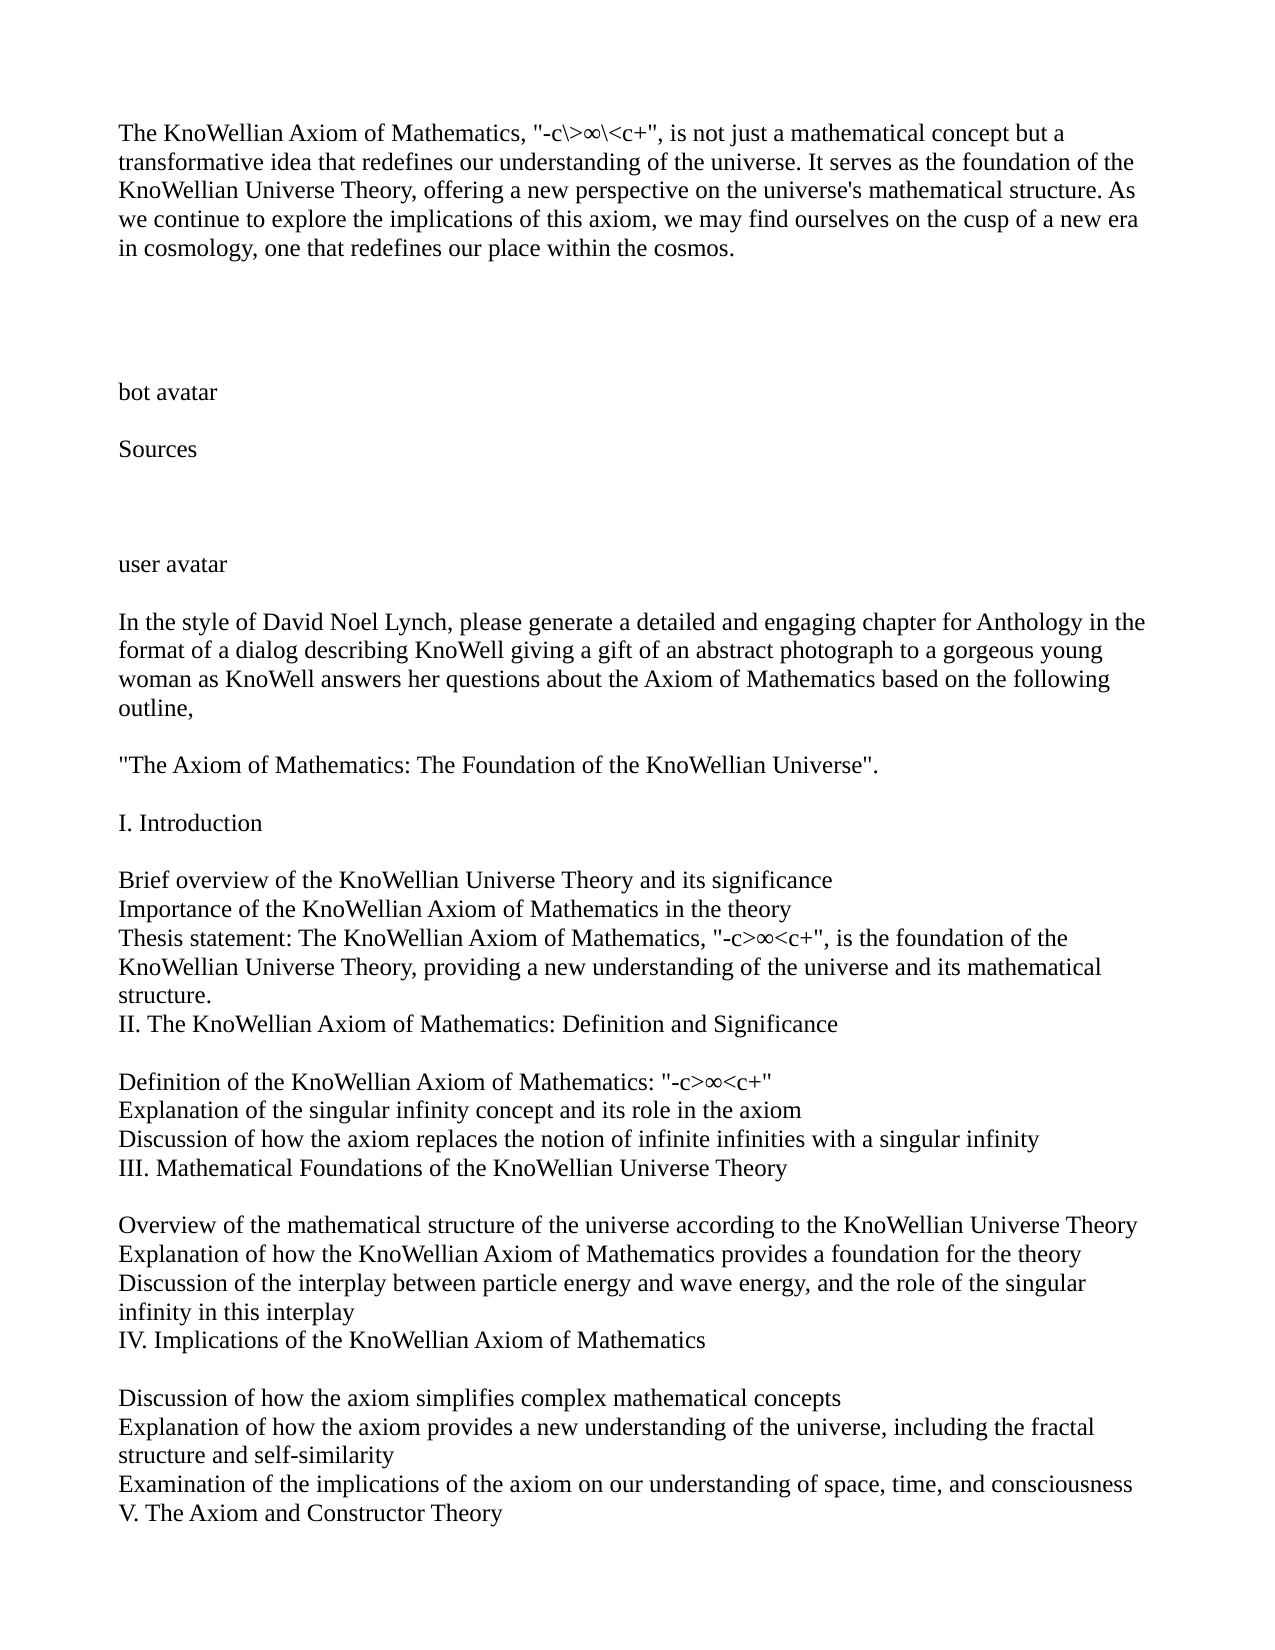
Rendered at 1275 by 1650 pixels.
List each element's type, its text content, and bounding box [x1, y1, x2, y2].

text Discussion of the interplay between particle energy and wave energy, and the role of the singular infinity in this interplay [118, 1268, 1157, 1326]
text Overview of the mathematical structure of the universe according to the KnoWellian Universe Theory [118, 1211, 1157, 1239]
text bot avatar [118, 377, 1157, 406]
text user avatar [118, 549, 1157, 578]
text Thesis statement: The KnoWellian Axiom of Mathematics, "-c>∞<c+", is the foundation of the KnoWellian Universe Theory, providing a new understanding of the universe and its mathematical structure. [118, 923, 1157, 1009]
text II. The KnoWellian Axiom of Mathematics: Definition and Significance [118, 1009, 1157, 1038]
text Importance of the KnoWellian Axiom of Mathematics in the theory [118, 894, 1157, 923]
text Sources [118, 434, 1157, 463]
text IV. Implications of the KnoWellian Axiom of Mathematics [118, 1326, 1157, 1354]
text The KnoWellian Axiom of Mathematics, "-c\>∞\<c+", is not just a mathematical concept but a transformative idea that redefines our understanding of the universe. It serves as the foundation of the KnoWellian Universe Theory, offering a new perspective on the universe's mathematical structure. As we continue to explore the implications of this axiom, we may find ourselves on the cusp of a new era in cosmology, one that redefines our place within the cosmos. [118, 118, 1157, 262]
text Discussion of how the axiom simplifies complex mathematical concepts [118, 1383, 1157, 1412]
text I. Introduction [118, 808, 1157, 837]
text "The Axiom of Mathematics: The Foundation of the KnoWellian Universe". [118, 751, 1157, 779]
text Brief overview of the KnoWellian Universe Theory and its significance [118, 866, 1157, 894]
text In the style of David Noel Lynch, please generate a detailed and engaging chapter for Anthology in the format of a dialog describing KnoWell giving a gift of an abstract photograph to a gorgeous young woman as KnoWell answers her questions about the Axiom of Mathematics based on the following outline, [118, 607, 1157, 722]
text III. Mathematical Foundations of the KnoWellian Universe Theory [118, 1153, 1157, 1182]
text Explanation of how the axiom provides a new understanding of the universe, including the fractal structure and self-similarity [118, 1412, 1157, 1469]
text Examination of the implications of the axiom on our understanding of space, time, and consciousness [118, 1469, 1157, 1498]
text V. The Axiom and Constructor Theory [118, 1498, 1157, 1527]
text Explanation of how the KnoWellian Axiom of Mathematics provides a foundation for the theory [118, 1239, 1157, 1268]
text Discussion of how the axiom replaces the notion of infinite infinities with a singular infinity [118, 1124, 1157, 1153]
text Explanation of the singular infinity concept and its role in the axiom [118, 1096, 1157, 1124]
text Definition of the KnoWellian Axiom of Mathematics: "-c>∞<c+" [118, 1067, 1157, 1096]
